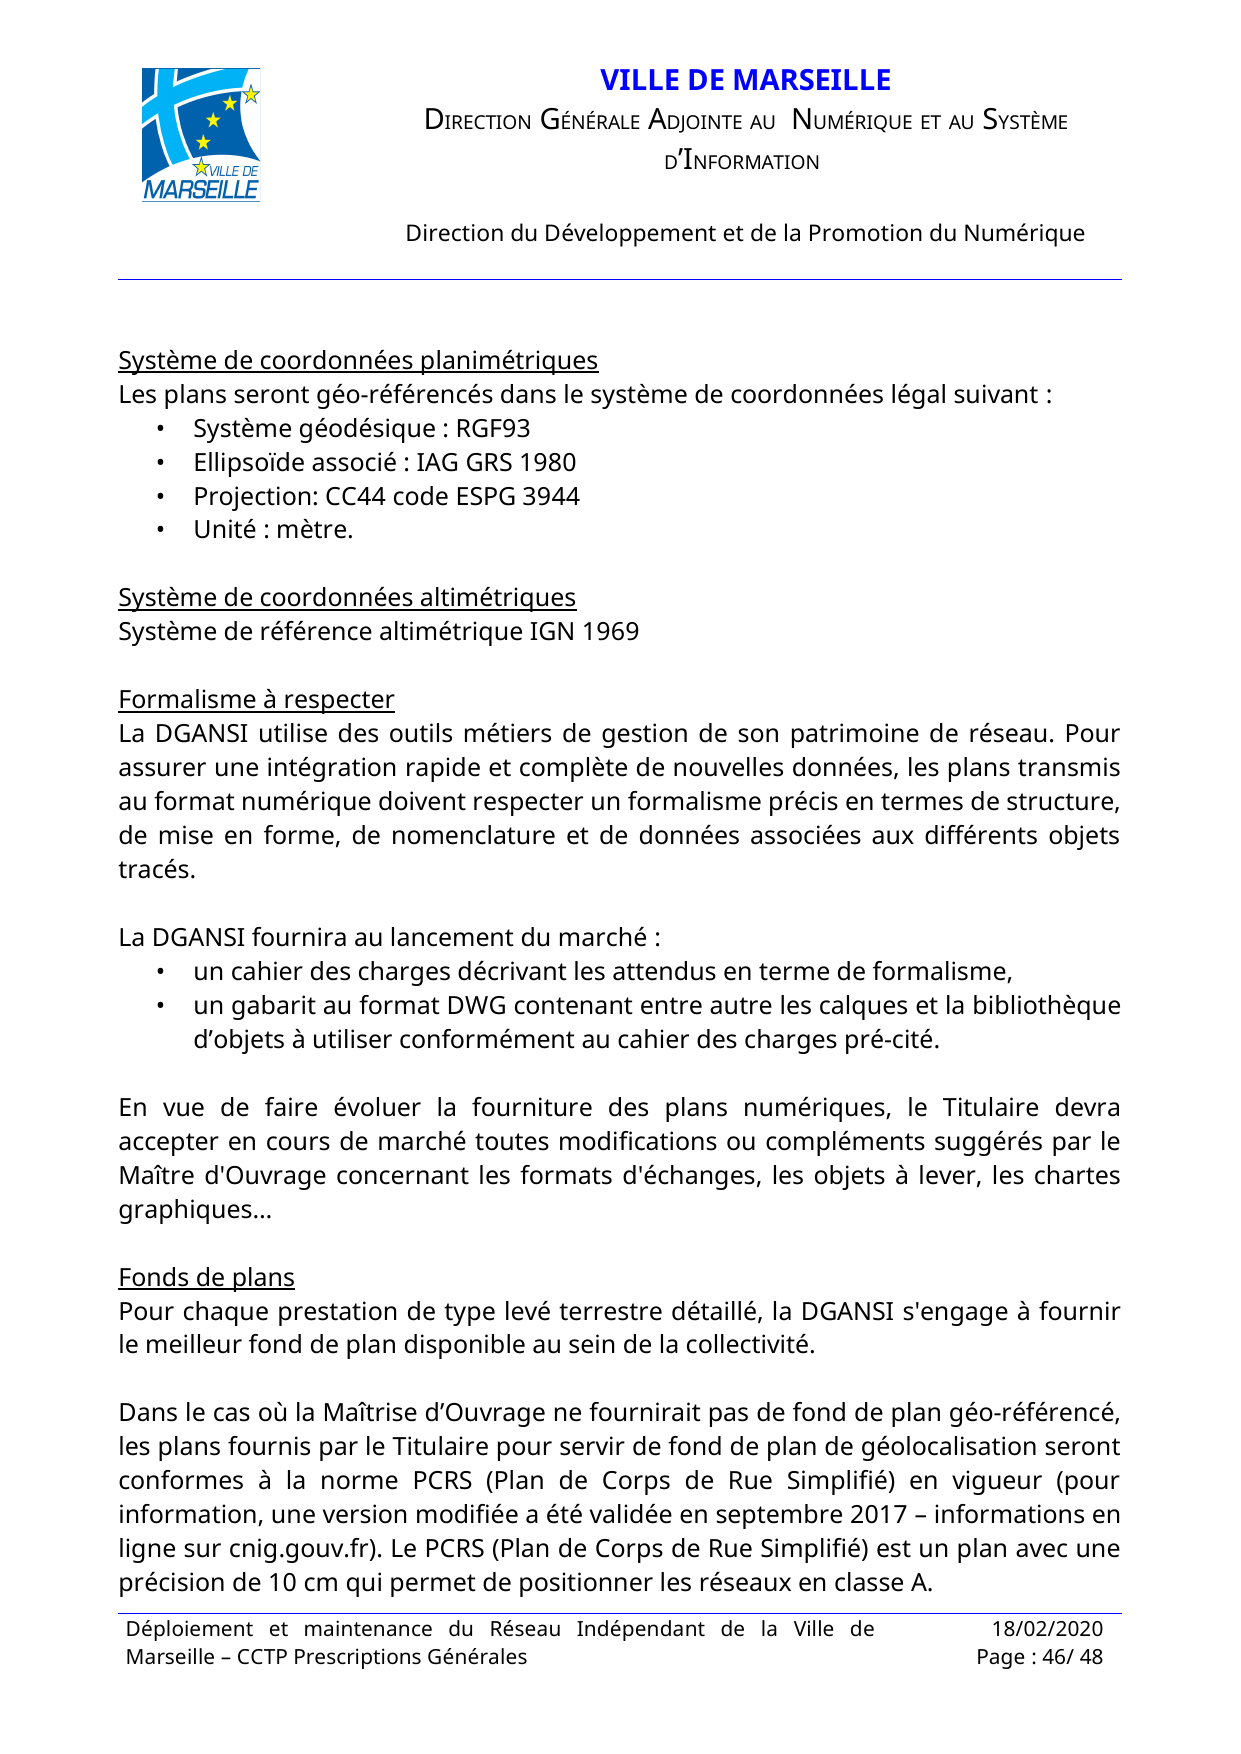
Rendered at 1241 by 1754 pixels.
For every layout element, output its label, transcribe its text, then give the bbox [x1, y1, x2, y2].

picture [142, 68, 261, 202]
text Formalisme à respecter [118, 682, 1122, 716]
text Système de coordonnées altimétriques [118, 580, 1122, 614]
list un cahier des charges décrivant les attendus en terme de formalisme, [156, 954, 1122, 988]
text Système de coordonnées planimétriques [118, 343, 1122, 377]
list un gabarit au format DWG contenant entre autre les calques et la bibliothèque d’objets à utiliser conformément au cahier des charges pré-cité. [156, 988, 1122, 1056]
text Système de référence altimétrique IGN 1969 [118, 614, 1122, 648]
text Les plans seront géo-référencés dans le système de coordonnées légal suivant : [118, 377, 1122, 411]
list Unité : mètre. [156, 512, 1122, 546]
text La DGANSI utilise des outils métiers de gestion de son patrimoine de réseau. Pour assurer une intégration rapide et complète de nouvelles données, les plans transmis au format numérique doivent respecter un formalisme précis en termes de structure, de mise en forme, de nomenclature et de données associées aux différents objets tracés. [118, 716, 1122, 886]
text En vue de faire évoluer la fourniture des plans numériques, le Titulaire devra accepter en cours de marché toutes modifications ou compléments suggérés par le Maître d'Ouvrage concernant les formats d'échanges, les objets à lever, les chartes graphiques… [118, 1090, 1122, 1226]
text Fonds de plans [118, 1259, 1122, 1293]
text Pour chaque prestation de type levé terrestre détaillé, la DGANSI s'engage à fournir le meilleur fond de plan disponible au sein de la collectivité. [118, 1293, 1122, 1361]
list Projection: CC44 code ESPG 3944 [156, 478, 1122, 512]
text La DGANSI fournira au lancement du marché : [118, 920, 1122, 954]
text Dans le cas où la Maîtrise d’Ouvrage ne fournirait pas de fond de plan géo-référencé, les plans fournis par le Titulaire pour servir de fond de plan de géolocalisation seront conformes à la norme PCRS (Plan de Corps de Rue Simplifié) en vigueur (pour information, une version modifiée a été validée en septembre 2017 – informations en ligne sur cnig.gouv.fr). Le PCRS (Plan de Corps de Rue Simplifié) est un plan avec une précision de 10 cm qui permet de positionner les réseaux en classe A. [118, 1395, 1122, 1599]
picture [142, 68, 158, 105]
list Ellipsoïde associé : IAG GRS 1980 [156, 444, 1122, 478]
picture [174, 68, 224, 85]
list Système géodésique : RGF93 [156, 411, 1122, 444]
